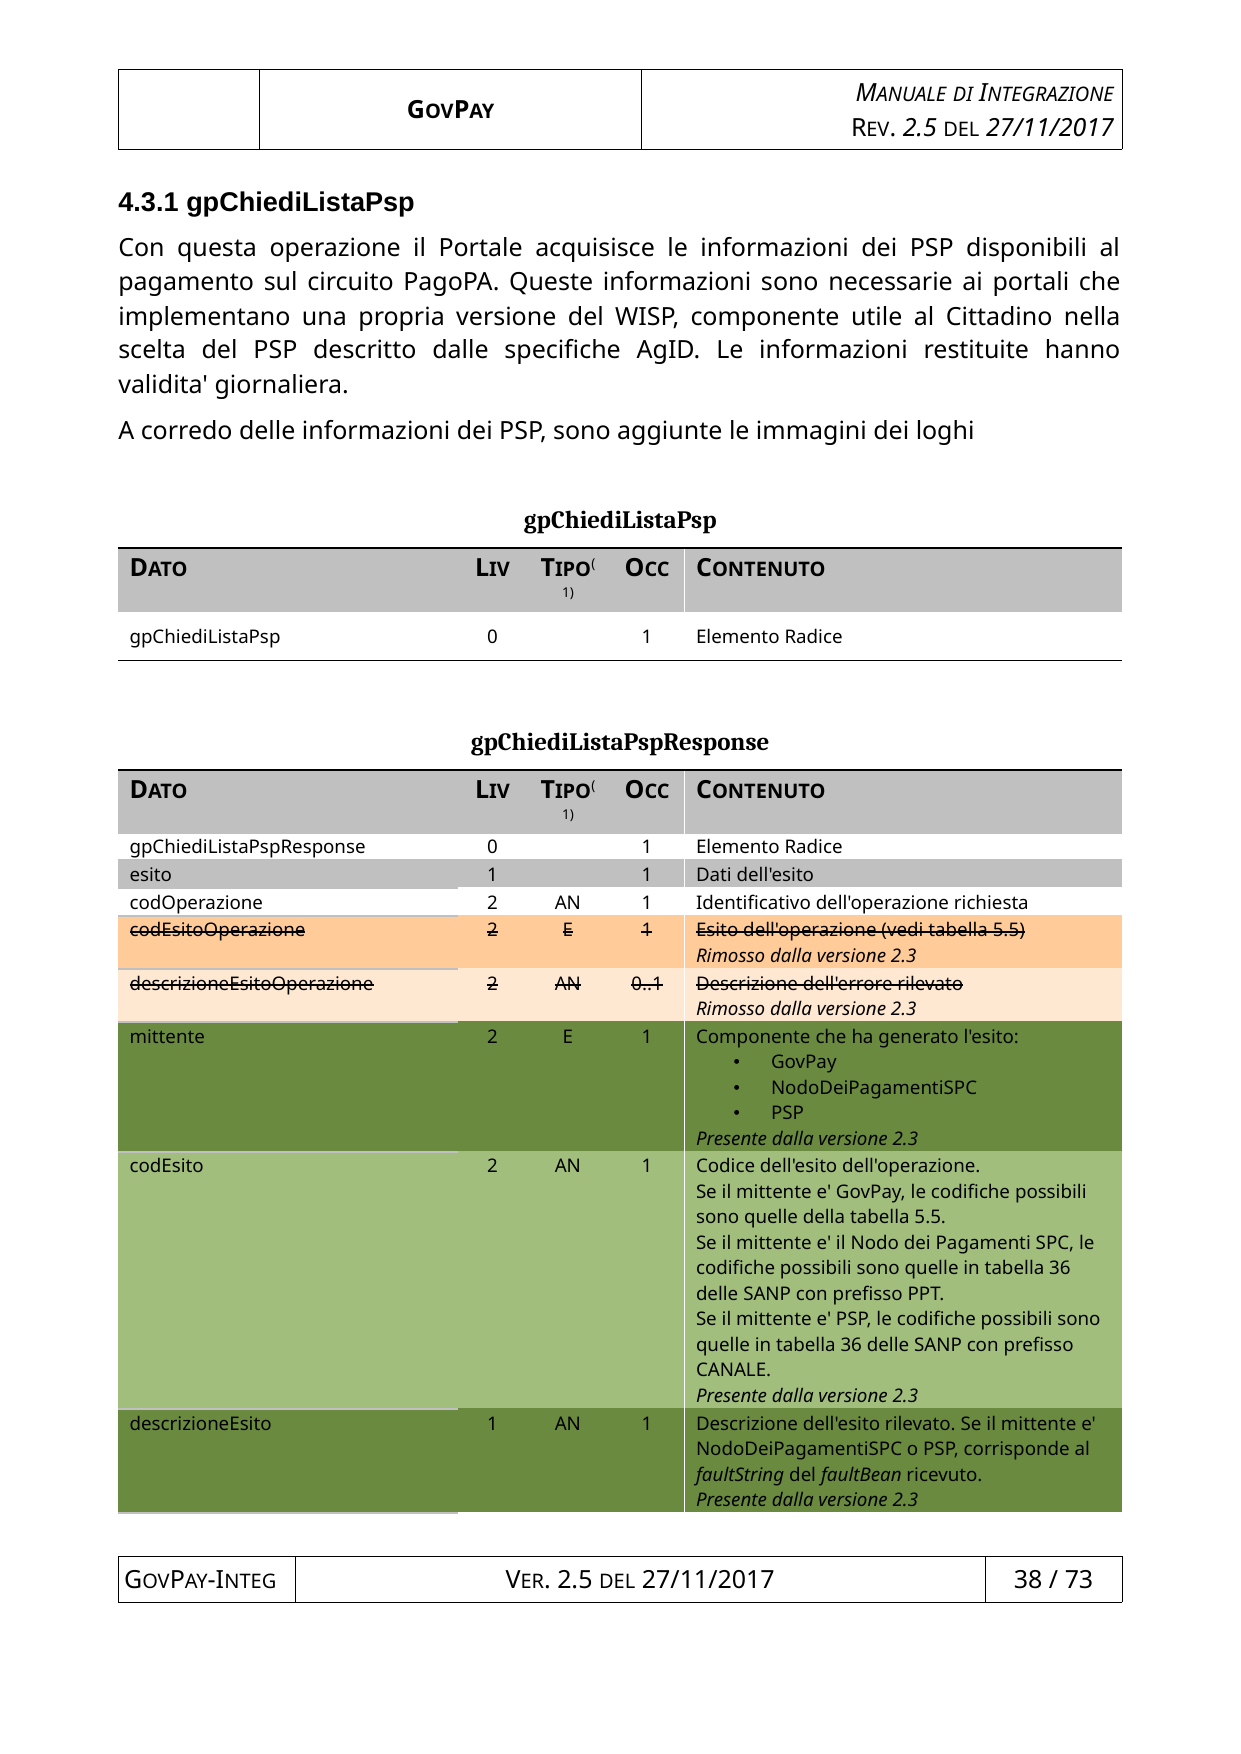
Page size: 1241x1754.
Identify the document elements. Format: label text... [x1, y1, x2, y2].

table_cell Componente che ha generato l'esito: GovPay NodoDeiPagamentiSPC PSP Presente dalla versione 2.3 [685, 1021, 1122, 1151]
table_cell AN [526, 1151, 609, 1408]
table_cell 2 [458, 915, 526, 968]
table_cell 1 [609, 1021, 684, 1151]
table_cell Liv [458, 771, 526, 834]
table_cell 0..1 [609, 968, 684, 1021]
table_cell mittente [118, 1023, 458, 1151]
table_cell [526, 859, 609, 887]
table_cell descrizioneEsito [118, 1410, 458, 1512]
table_cell 1 [609, 612, 684, 660]
table_cell E [526, 915, 609, 968]
table_cell 1 [609, 1408, 684, 1512]
table_cell [526, 834, 609, 859]
table_cell 2 [458, 1021, 526, 1151]
table_cell 1 [458, 1408, 526, 1512]
table_cell [526, 612, 609, 660]
table_cell AN [526, 887, 609, 914]
table_cell codEsitoOperazione [118, 917, 458, 968]
table_cell Tipo(1) [526, 771, 609, 834]
table_cell Dato [118, 771, 458, 834]
table_cell 1 [609, 1151, 684, 1408]
text A corredo delle informazioni dei PSP, sono aggiunte le immagini dei loghi [118, 413, 1122, 447]
table_cell 0 [458, 834, 526, 859]
table_cell AN [526, 1408, 609, 1512]
table_cell 2 [458, 887, 526, 914]
table_cell gpChiediListaPspResponse [118, 834, 458, 859]
table_cell codOperazione [118, 889, 458, 914]
table_cell Occ [609, 549, 684, 612]
table_cell gpChiediListaPsp [118, 612, 458, 660]
table_cell Dato [118, 549, 458, 612]
table_cell E [526, 1021, 609, 1151]
table_cell descrizioneEsitoOperazione [118, 970, 458, 1021]
table_header gpChiediListaPsp [118, 506, 1122, 547]
subtitle gpChiediListaPsp [118, 186, 1122, 217]
table_cell Identificativo dell'operazione richiesta [685, 887, 1122, 914]
table_header gpChiediListaPspResponse [118, 728, 1122, 769]
table_cell Codice dell'esito dell'operazione. Se il mittente e' GovPay, le codifiche possibili sono quelle della tabella 5.5. Se il mittente e' il Nodo dei Pagamenti SPC, le codifiche possibili sono quelle in tabella 36 delle SANP con prefisso PPT. Se il mittente e' PSP, le codifiche possibili sono quelle in tabella 36 delle SANP con prefisso CANALE. Presente dalla versione 2.3 [685, 1151, 1122, 1408]
table_cell Elemento Radice [685, 834, 1122, 859]
table_cell 1 [458, 859, 526, 887]
table_cell Occ [609, 771, 684, 834]
table_cell Descrizione dell'errore rilevato Rimosso dalla versione 2.3 [685, 968, 1122, 1021]
table_cell 1 [609, 915, 684, 968]
table_cell esito [118, 861, 458, 887]
table_cell 1 [609, 834, 684, 859]
table_cell Elemento Radice [685, 612, 1122, 660]
table_cell 1 [609, 859, 684, 887]
text Con questa operazione il Portale acquisisce le informazioni dei PSP disponibili al pagamento sul circuito PagoPA. Queste informazioni sono necessarie ai portali che implementano una propria versione del WISP, componente utile al Cittadino nella scelta del PSP descritto dalle specifiche AgID. Le informazioni restituite hanno validita' giornaliera. [118, 230, 1122, 400]
table_cell 0 [458, 612, 526, 660]
table_cell 1 [609, 887, 684, 914]
table_cell Dati dell'esito [685, 859, 1122, 887]
table_cell codEsito [118, 1153, 458, 1408]
table_cell Esito dell'operazione (vedi tabella 5.5) Rimosso dalla versione 2.3 [685, 915, 1122, 968]
table_cell Contenuto [685, 771, 1122, 834]
table_cell 2 [458, 1151, 526, 1408]
table_cell AN [526, 968, 609, 1021]
table_cell 2 [458, 968, 526, 1021]
table_cell Contenuto [685, 549, 1122, 612]
table_cell Tipo(1) [526, 549, 609, 612]
table_cell Descrizione dell'esito rilevato. Se il mittente e' NodoDeiPagamentiSPC o PSP, corrisponde al faultString del faultBean ricevuto. Presente dalla versione 2.3 [685, 1408, 1122, 1512]
table_cell Liv [458, 549, 526, 612]
